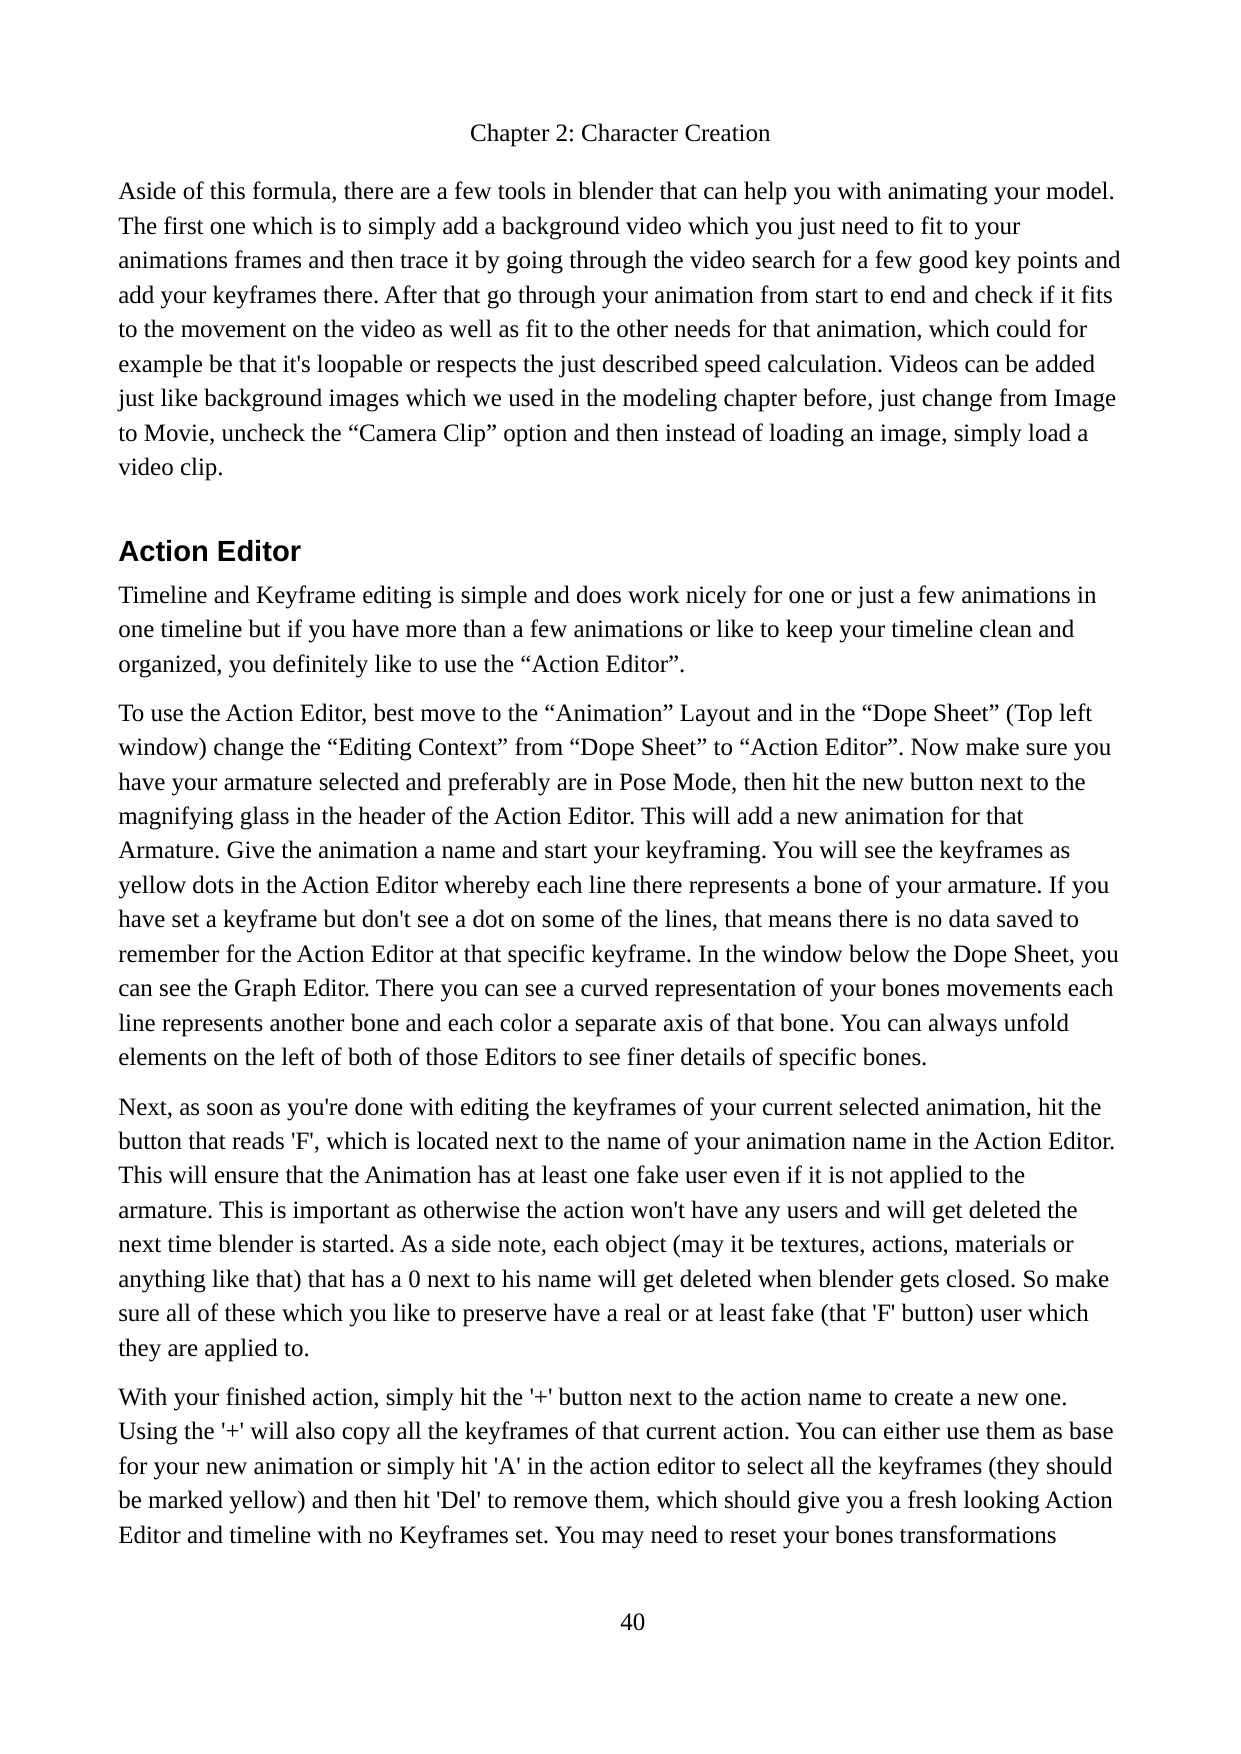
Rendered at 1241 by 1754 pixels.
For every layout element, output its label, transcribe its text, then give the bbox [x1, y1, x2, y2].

text With your finished action, simply hit the '+' button next to the action name to create a new one. Using the '+' will also copy all the keyframes of that current action. You can either use them as base for your new animation or simply hit 'A' in the action editor to select all the keyframes (they should be marked yellow) and then hit 'Del' to remove them, which should give you a fresh looking Action Editor and timeline with no Keyframes set. You may need to reset your bones transformations [118, 1382, 1122, 1549]
subtitle Action Editor [118, 534, 1122, 567]
text Aside of this formula, there are a few tools in blender that can help you with animating your model. The first one which is to simply add a background video which you just need to fit to your animations frames and then trace it by going through the video search for a few good key points and add your keyframes there. After that go through your animation from start to end and check if it fits to the movement on the video as well as fit to the other needs for that animation, which could for example be that it's loopable or respects the just described speed calculation. Videos can be added just like background images which we used in the modeling chapter before, just change from Image to Movie, uncheck the “Camera Clip” option and then instead of loading an image, simply load a video clip. [118, 176, 1122, 481]
text Next, as soon as you're done with editing the keyframes of your current selected animation, hit the button that reads 'F', which is located next to the name of your animation name in the Action Editor. This will ensure that the Animation has at least one fake user even if it is not applied to the armature. This is important as otherwise the action won't have any users and will get deleted the next time blender is started. As a side note, each object (may it be textures, actions, materials or anything like that) that has a 0 next to his name will get deleted when blender gets closed. So make sure all of these which you like to preserve have a real or at least fake (that 'F' button) user which they are applied to. [118, 1092, 1122, 1362]
text To use the Action Editor, best move to the “Animation” Layout and in the “Dope Sheet” (Top left window) change the “Editing Context” from “Dope Sheet” to “Action Editor”. Now make sure you have your armature selected and preferably are in Pose Mode, then hit the new button next to the magnifying glass in the header of the Action Editor. This will add a new animation for that Armature. Give the animation a name and start your keyframing. You will see the keyframes as yellow dots in the Action Editor whereby each line there represents a bone of your armature. If you have set a keyframe but don't see a dot on some of the lines, that means there is no data saved to remember for the Action Editor at that specific keyframe. In the window below the Dope Sheet, you can see the Graph Editor. There you can see a curved representation of your bones movements each line represents another bone and each color a separate axis of that bone. You can always unfold elements on the left of both of those Editors to see finer details of specific bones. [118, 698, 1122, 1071]
